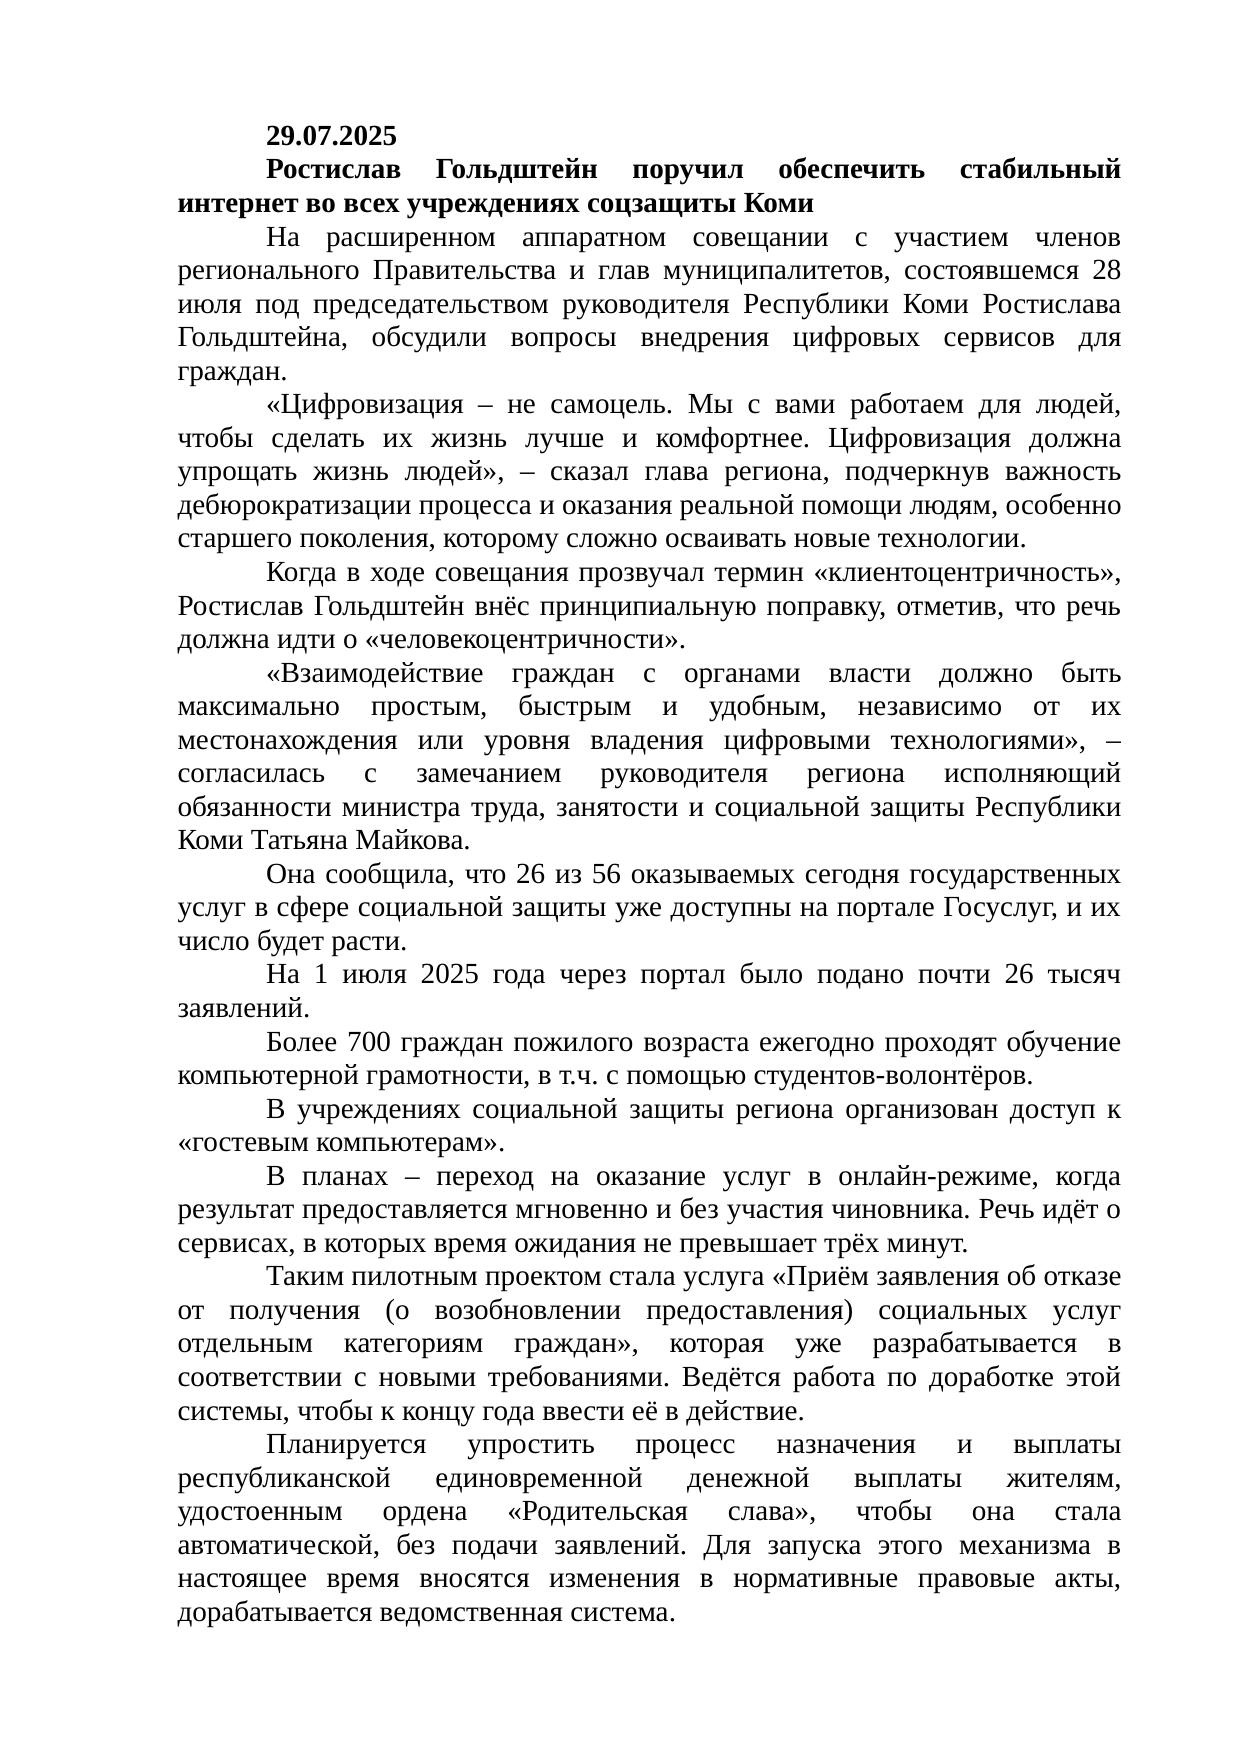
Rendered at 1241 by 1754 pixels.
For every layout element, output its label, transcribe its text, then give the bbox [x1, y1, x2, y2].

text На 1 июля 2025 года через портал было подано почти 26 тысяч заявлений. [177, 957, 1122, 1024]
text «Цифровизация – не самоцель. Мы с вами работаем для людей, чтобы сделать их жизнь лучше и комфортнее. Цифровизация должна упрощать жизнь людей», – сказал глава региона, подчеркнув важность дебюрократизации процесса и оказания реальной помощи людям, особенно старшего поколения, которому сложно осваивать новые технологии. [177, 386, 1122, 554]
text Она сообщила, что 26 из 56 оказываемых сегодня государственных услуг в сфере социальной защиты уже доступны на портале Госуслуг, и их число будет расти. [177, 856, 1122, 957]
text Более 700 граждан пожилого возраста ежегодно проходят обучение компьютерной грамотности, в т.ч. с помощью студентов-волонтёров. [177, 1024, 1122, 1091]
text В планах – переход на оказание услуг в онлайн-режиме, когда результат предоставляется мгновенно и без участия чиновника. Речь идёт о сервисах, в которых время ожидания не превышает трёх минут. [177, 1158, 1122, 1258]
text В учреждениях социальной защиты региона организован доступ к «гостевым компьютерам». [177, 1091, 1122, 1158]
text Ростислав Гольдштейн поручил обеспечить стабильный интернет во всех учреждениях соцзащиты Коми [177, 152, 1122, 219]
text На расширенном аппаратном совещании с участием членов регионального Правительства и глав муниципалитетов, состоявшемся 28 июля под председательством руководителя Республики Коми Ростислава Гольдштейна, обсудили вопросы внедрения цифровых сервисов для граждан. [177, 219, 1122, 386]
text Планируется упростить процесс назначения и выплаты республиканской единовременной денежной выплаты жителям, удостоенным ордена «Родительская слава», чтобы она стала автоматической, без подачи заявлений. Для запуска этого механизма в настоящее время вносятся изменения в нормативные правовые акты, дорабатывается ведомственная система. [177, 1426, 1122, 1627]
text 29.07.2025 [177, 118, 1122, 152]
text «Взаимодействие граждан с органами власти должно быть максимально простым, быстрым и удобным, независимо от их местонахождения или уровня владения цифровыми технологиями», – согласилась с замечанием руководителя региона исполняющий обязанности министра труда, занятости и социальной защиты Республики Коми Татьяна Майкова. [177, 655, 1122, 856]
text Таким пилотным проектом стала услуга «Приём заявления об отказе от получения (о возобновлении предоставления) социальных услуг отдельным категориям граждан», которая уже разрабатывается в соответствии с новыми требованиями. Ведётся работа по доработке этой системы, чтобы к концу года ввести её в действие. [177, 1258, 1122, 1426]
text Когда в ходе совещания прозвучал термин «клиентоцентричность», Ростислав Гольдштейн внёс принципиальную поправку, отметив, что речь должна идти о «человекоцентричности». [177, 554, 1122, 655]
